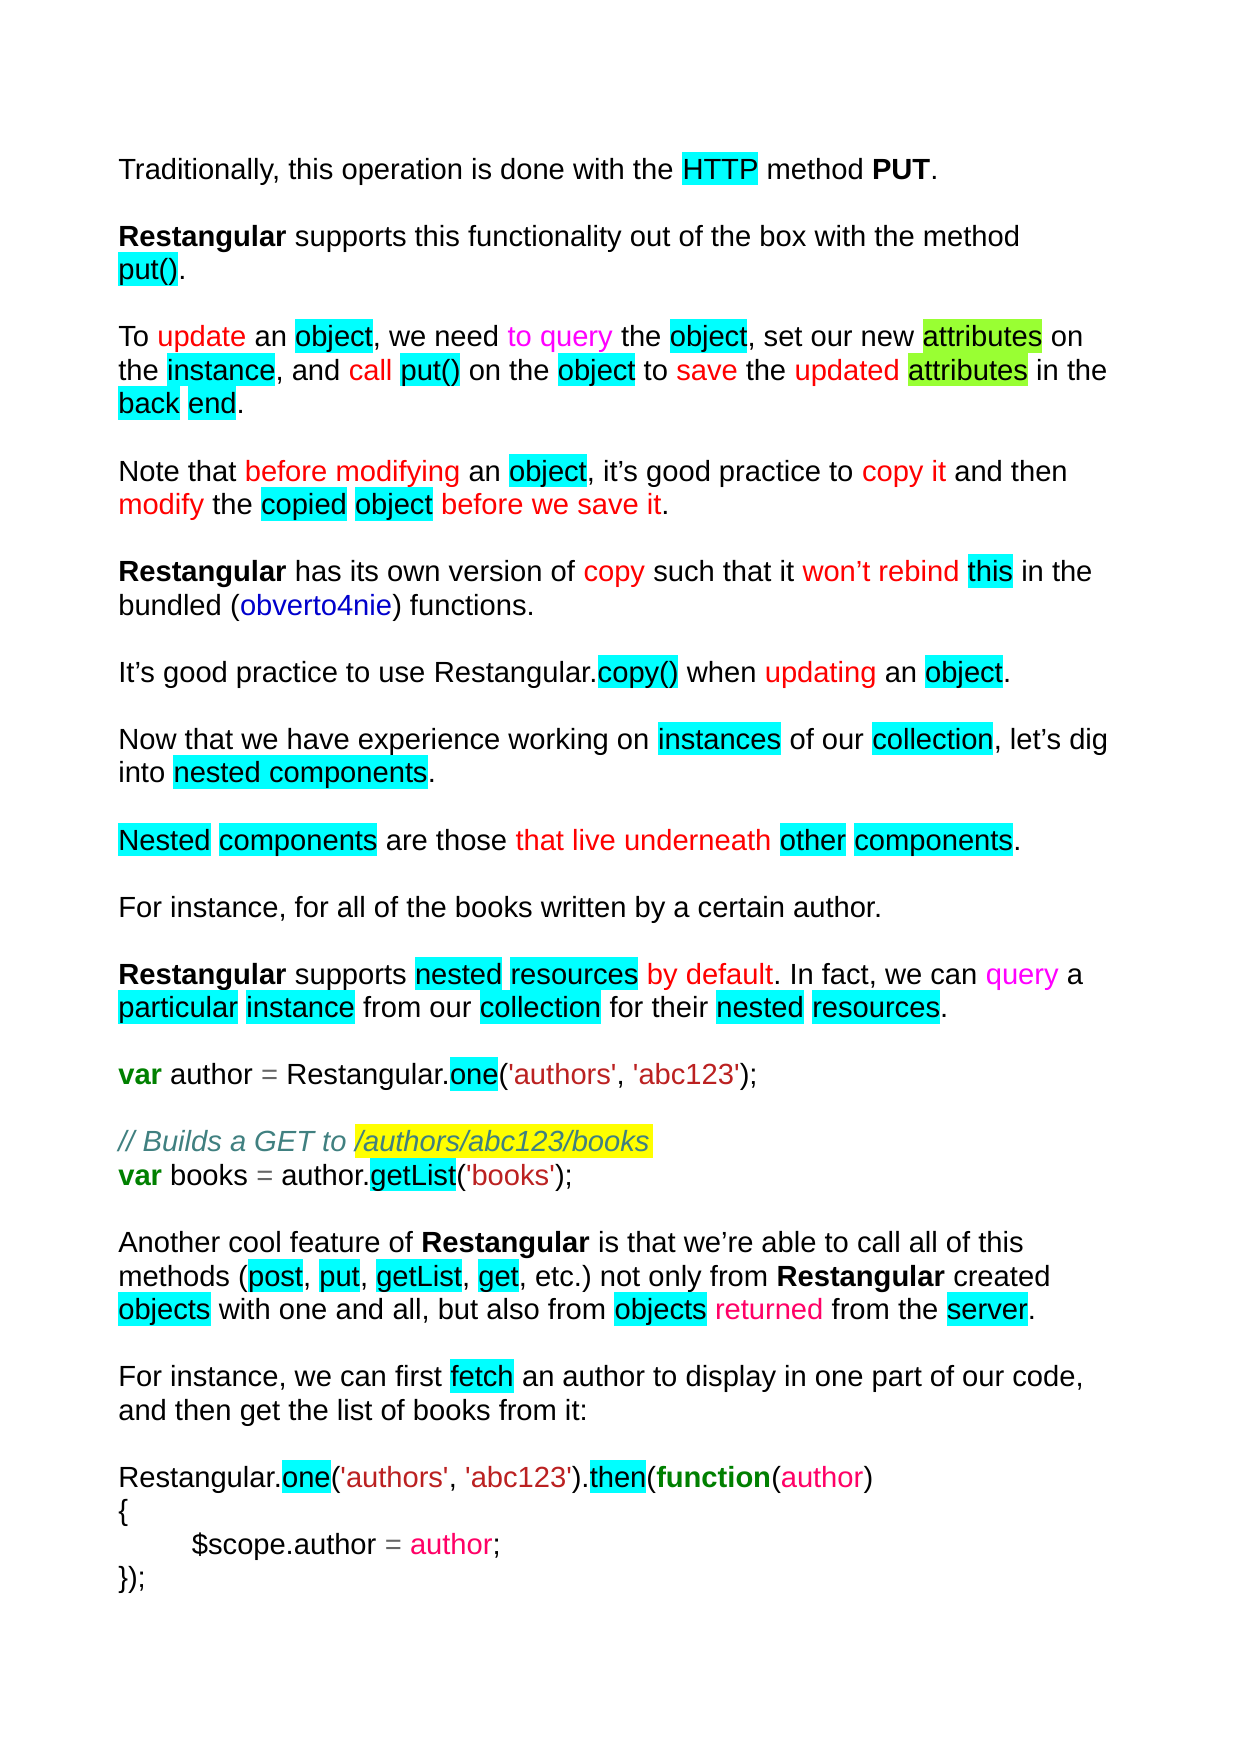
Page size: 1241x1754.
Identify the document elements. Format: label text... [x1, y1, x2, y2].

text Restangular supports nested resources by default. In fact, we can query a particular instance from our collection for their nested resources. [118, 957, 1122, 1024]
text var author = Restangular.one('authors', 'abc123'); [118, 1057, 1122, 1091]
text $scope.author = author; [118, 1527, 1122, 1560]
text For instance, for all of the books written by a certain author. [118, 889, 1122, 923]
text To update an object, we need to query the object, set our new attributes on the instance, and call put() on the object to save the updated attributes in the back end. [118, 319, 1122, 420]
text Another cool feature of Restangular is that we’re able to call all of this methods (post, put, getList, get, etc.) not only from Restangular created objects with one and all, but also from objects returned from the server. [118, 1225, 1122, 1326]
text Traditionally, this operation is done with the HTTP method PUT. [118, 152, 1122, 185]
text Nested components are those that live underneath other components. [118, 822, 1122, 856]
text It’s good practice to use Restangular.copy() when updating an object. [118, 655, 1122, 688]
text Restangular.one('authors', 'abc123').then(function(author) [118, 1460, 1122, 1493]
text For instance, we can first fetch an author to display in one part of our code, and then get the list of books from it: [118, 1359, 1122, 1426]
text Restangular has its own version of copy such that it won’t rebind this in the bundled (obverto4nie) functions. [118, 554, 1122, 621]
text }); [118, 1560, 1122, 1594]
text Note that before modifying an object, it’s good practice to copy it and then modify the copied object before we save it. [118, 453, 1122, 521]
text Now that we have experience working on instances of our collection, let’s dig into nested components. [118, 722, 1122, 789]
text { [118, 1493, 1122, 1527]
text var books = author.getList('books'); [118, 1158, 1122, 1191]
text Restangular supports this functionality out of the box with the method [118, 219, 1122, 252]
text // Builds a GET to /authors/abc123/books [118, 1124, 1122, 1158]
text put(). [118, 252, 1122, 286]
